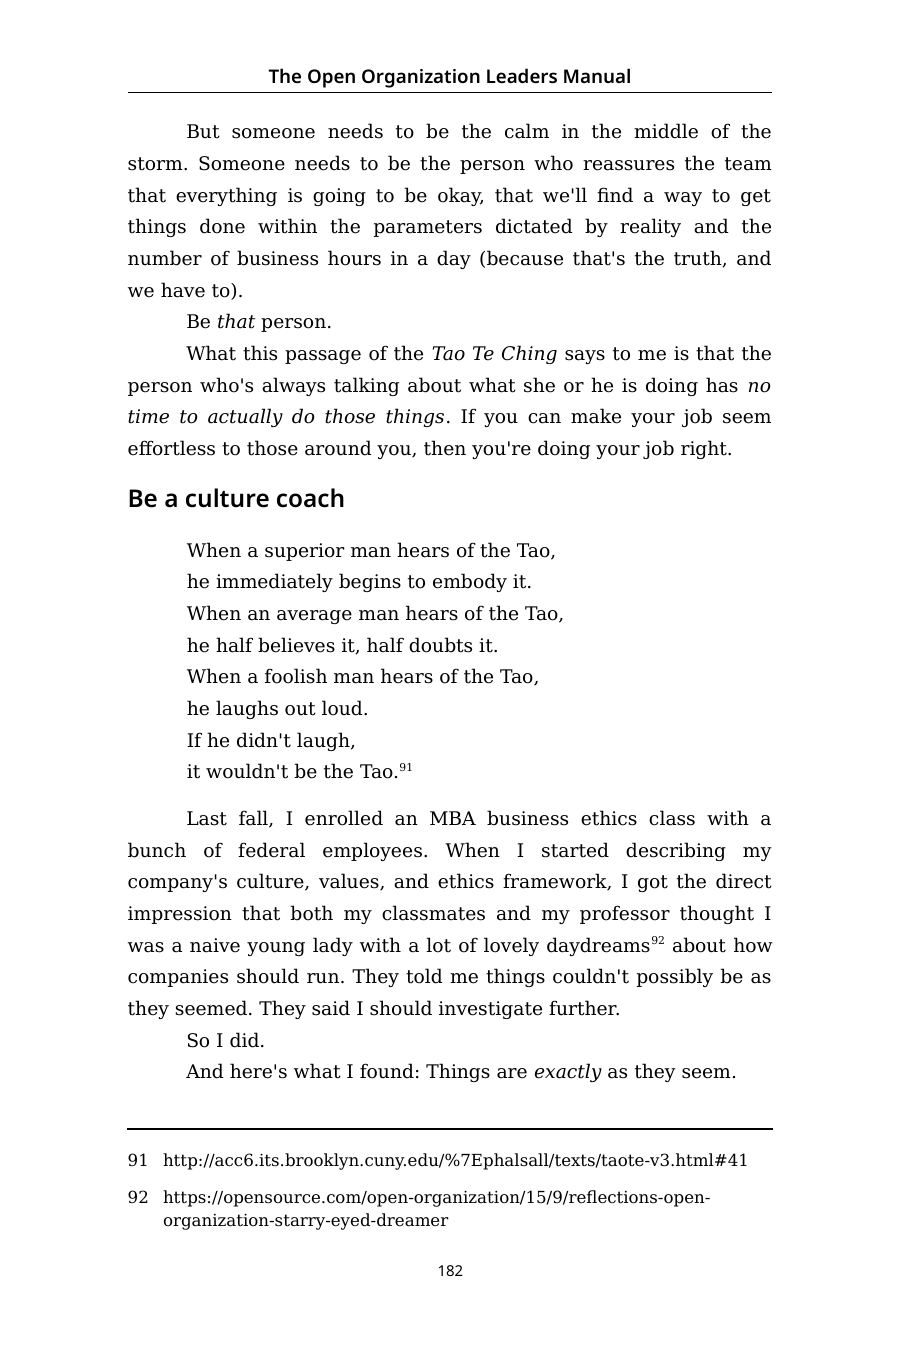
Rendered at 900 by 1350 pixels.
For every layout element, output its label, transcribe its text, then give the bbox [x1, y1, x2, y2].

text Last fall, I enrolled an MBA business ethics class with a bunch of federal employees. When I started describing my company's culture, values, and ethics framework, I got the direct impression that both my classmates and my professor thought I was a naive young lady with a lot of lovely daydreams about how companies should run. They told me things couldn't possibly be as they seemed. They said I should investigate further. [127, 808, 772, 1020]
text Be that person. [127, 311, 772, 333]
text So I did. [127, 1030, 772, 1052]
text What this passage of the Tao Te Ching says to me is that the person who's always talking about what she or he is doing has no time to actually do those things. If you can make your job seem effortless to those around you, then you're doing your job right. [127, 343, 772, 460]
text When a superior man hears of the Tao, he immediately begins to embody it. When an average man hears of the Tao, he half believes it, half doubts it. When a foolish man hears of the Tao, he laughs out loud. If he didn't laugh, it wouldn't be the Tao. [187, 540, 713, 783]
text https://opensource.com/open-organization/15/9/reflections-open-organization-starry-eyed-dreamer [127, 1188, 772, 1230]
text But someone needs to be the calm in the middle of the storm. Someone needs to be the person who reassures the team that everything is going to be okay, that we'll find a way to get things done within the parameters dictated by reality and the number of business hours in a day (because that's the truth, and we have to). [127, 121, 772, 302]
text And here's what I found: Things are exactly as they seem. [127, 1062, 772, 1083]
subtitle Be a culture coach [127, 485, 772, 513]
text http://acc6.its.brooklyn.cuny.edu/%7Ephalsall/texts/taote-v3.html#41 [127, 1151, 772, 1171]
